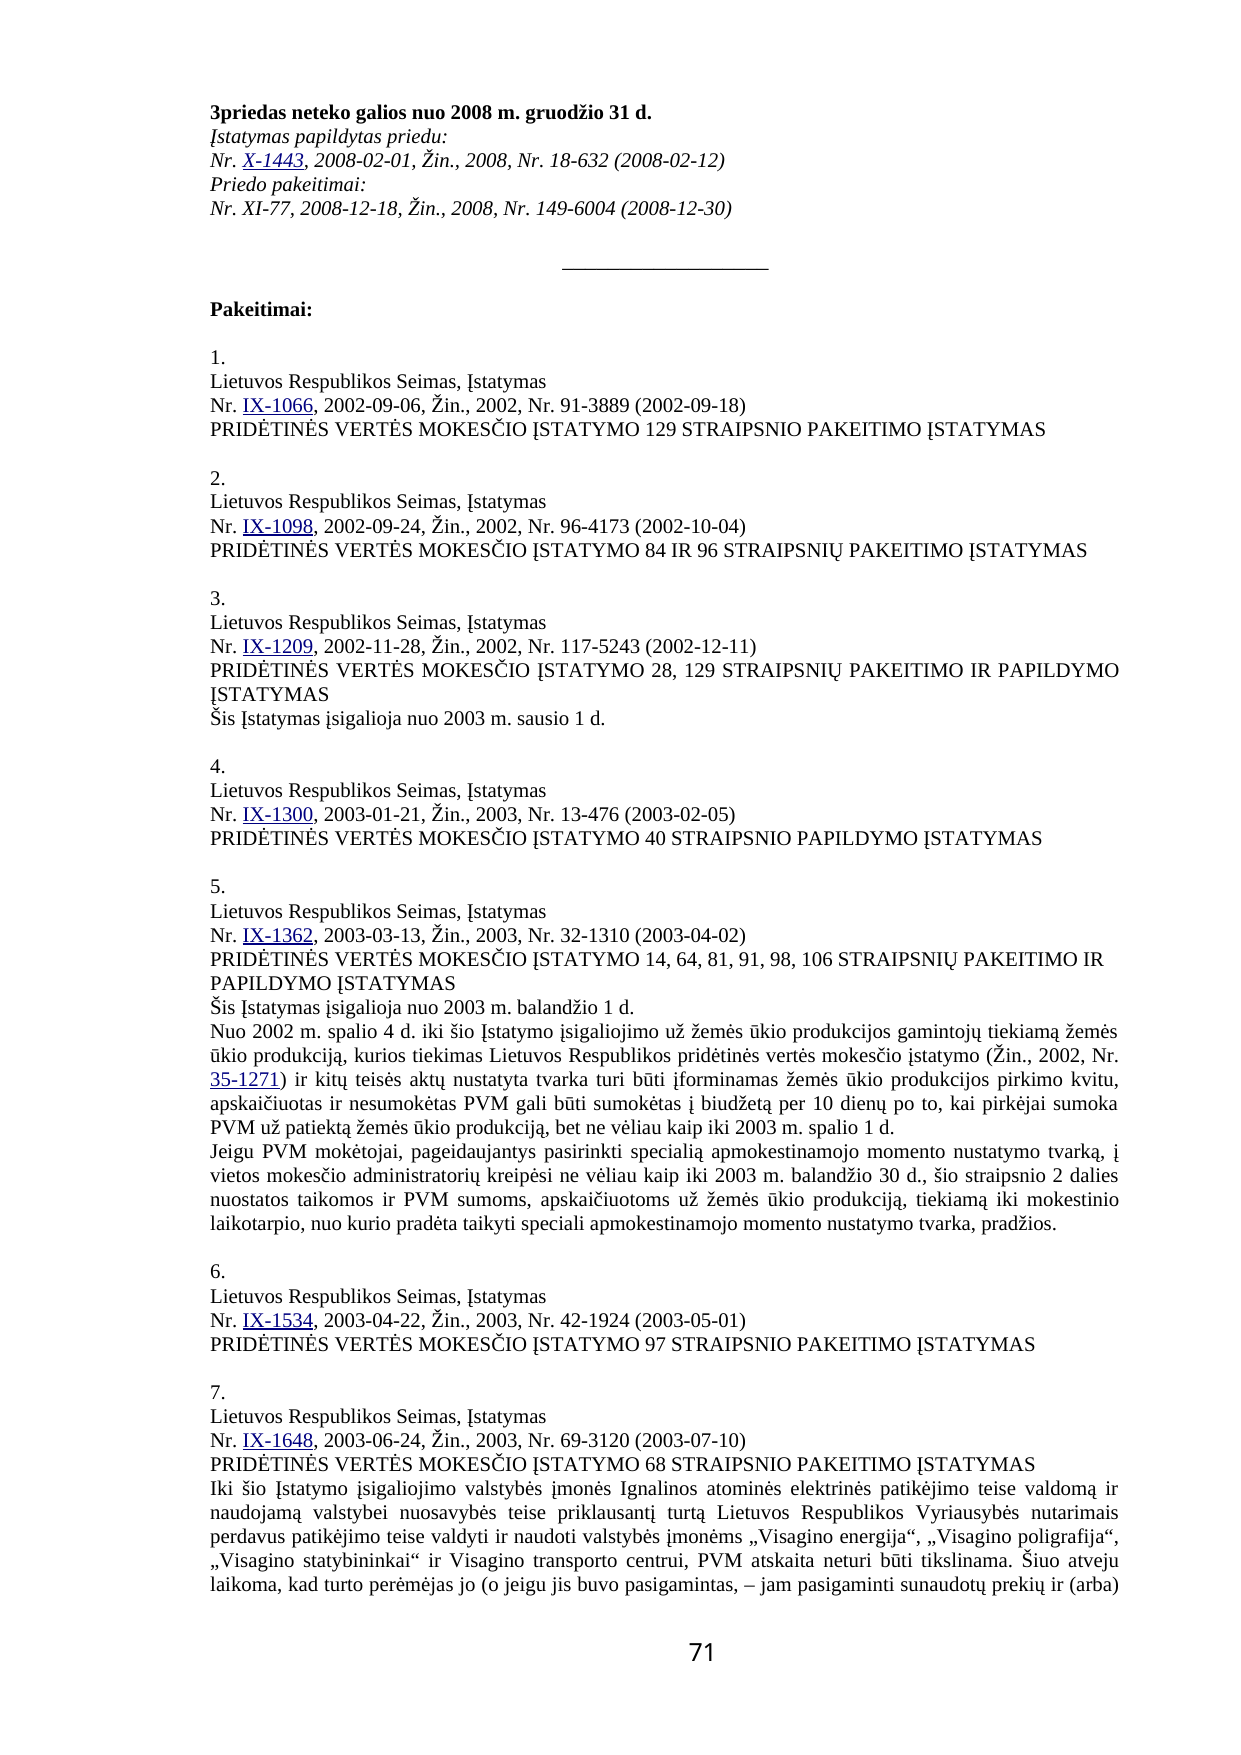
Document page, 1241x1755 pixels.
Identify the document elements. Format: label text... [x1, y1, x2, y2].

text PRIDĖTINĖS VERTĖS MOKESČIO ĮSTATYMO 40 STRAIPSNIO PAPILDYMO ĮSTATYMAS [210, 826, 1120, 850]
text 6. [210, 1259, 1120, 1283]
text Nr. IX-1098, 2002-09-24, Žin., 2002, Nr. 96-4173 (2002-10-04) [210, 513, 1120, 538]
text Nr. IX-1534, 2003-04-22, Žin., 2003, Nr. 42-1924 (2003-05-01) [210, 1308, 1120, 1332]
text Lietuvos Respublikos Seimas, Įstatymas [210, 489, 1120, 513]
text 3priedas neteko galios nuo 2008 m. gruodžio 31 d. [210, 100, 1120, 124]
text Šis Įstatymas įsigalioja nuo 2003 m. balandžio 1 d. [210, 995, 1120, 1019]
text PRIDĖTINĖS VERTĖS MOKESČIO ĮSTATYMO 14, 64, 81, 91, 98, 106 STRAIPSNIŲ PAKEITIMO IR PAPILDYMO ĮSTATYMAS [210, 947, 1120, 995]
text 4. [210, 754, 1120, 778]
text Priedo pakeitimai: [210, 172, 1120, 196]
text Lietuvos Respublikos Seimas, Įstatymas [210, 1283, 1120, 1308]
text Nr. IX-1648, 2003-06-24, Žin., 2003, Nr. 69-3120 (2003-07-10) [210, 1428, 1120, 1452]
text PRIDĖTINĖS VERTĖS MOKESČIO ĮSTATYMO 84 IR 96 STRAIPSNIŲ PAKEITIMO ĮSTATYMAS [210, 538, 1120, 562]
text PRIDĖTINĖS VERTĖS MOKESČIO ĮSTATYMO 28, 129 STRAIPSNIŲ PAKEITIMO IR PAPILDYMO ĮSTATYMAS [210, 658, 1120, 706]
text Jeigu PVM mokėtojai, pageidaujantys pasirinkti specialią apmokestinamojo momento nustatymo tvarką, į vietos mokesčio administratorių kreipėsi ne vėliau kaip iki 2003 m. balandžio 30 d., šio straipsnio 2 dalies nuostatos taikomos ir PVM sumoms, apskaičiuotoms už žemės ūkio produkciją, tiekiamą iki mokestinio laikotarpio, nuo kurio pradėta taikyti speciali apmokestinamojo momento nustatymo tvarka, pradžios. [210, 1139, 1120, 1235]
text Šis Įstatymas įsigalioja nuo 2003 m. sausio 1 d. [210, 706, 1120, 730]
text Įstatymas papildytas priedu: [210, 124, 1120, 148]
text Nr. IX-1209, 2002-11-28, Žin., 2002, Nr. 117-5243 (2002-12-11) [210, 634, 1120, 658]
text 2. [210, 465, 1120, 489]
text Lietuvos Respublikos Seimas, Įstatymas [210, 898, 1120, 923]
text Lietuvos Respublikos Seimas, Įstatymas [210, 1404, 1120, 1428]
text 7. [210, 1380, 1120, 1404]
text Nuo 2002 m. spalio 4 d. iki šio Įstatymo įsigaliojimo už žemės ūkio produkcijos gamintojų tiekiamą žemės ūkio produkciją, kurios tiekimas Lietuvos Respublikos pridėtinės vertės mokesčio įstatymo (Žin., 2002, Nr. 35-1271) ir kitų teisės aktų nustatyta tvarka turi būti įforminamas žemės ūkio produkcijos pirkimo kvitu, apskaičiuotas ir nesumokėtas PVM gali būti sumokėtas į biudžetą per 10 dienų po to, kai pirkėjai sumoka PVM už patiektą žemės ūkio produkciją, bet ne vėliau kaip iki 2003 m. spalio 1 d. [210, 1019, 1120, 1139]
text 3. [210, 586, 1120, 610]
text Lietuvos Respublikos Seimas, Įstatymas [210, 778, 1120, 802]
text Nr. IX-1300, 2003-01-21, Žin., 2003, Nr. 13-476 (2003-02-05) [210, 802, 1120, 826]
text Lietuvos Respublikos Seimas, Įstatymas [210, 369, 1120, 393]
text Iki šio Įstatymo įsigaliojimo valstybės įmonės Ignalinos atominės elektrinės patikėjimo teise valdomą ir naudojamą valstybei nuosavybės teise priklausantį turtą Lietuvos Respublikos Vyriausybės nutarimais perdavus patikėjimo teise valdyti ir naudoti valstybės įmonėms „Visagino energija“, „Visagino poligrafija“, „Visagino statybininkai“ ir Visagino transporto centrui, PVM atskaita neturi būti tikslinama. Šiuo atveju laikoma, kad turto perėmėjas jo (o jeigu jis buvo pasigamintas, – jam pasigaminti sunaudotų prekių ir (arba) [210, 1476, 1120, 1596]
text PRIDĖTINĖS VERTĖS MOKESČIO ĮSTATYMO 129 STRAIPSNIO PAKEITIMO ĮSTATYMAS [210, 417, 1120, 441]
text Pakeitimai: [210, 297, 1120, 321]
text __________________ [210, 247, 1120, 273]
text Nr. IX-1362, 2003-03-13, Žin., 2003, Nr. 32-1310 (2003-04-02) [210, 923, 1120, 947]
text PRIDĖTINĖS VERTĖS MOKESČIO ĮSTATYMO 68 STRAIPSNIO PAKEITIMO ĮSTATYMAS [210, 1452, 1120, 1476]
text Nr. IX-1066, 2002-09-06, Žin., 2002, Nr. 91-3889 (2002-09-18) [210, 393, 1120, 417]
text 5. [210, 874, 1120, 898]
text PRIDĖTINĖS VERTĖS MOKESČIO ĮSTATYMO 97 STRAIPSNIO PAKEITIMO ĮSTATYMAS [210, 1332, 1120, 1356]
text Lietuvos Respublikos Seimas, Įstatymas [210, 610, 1120, 634]
text 1. [210, 345, 1120, 369]
text Nr. X-1443, 2008-02-01, Žin., 2008, Nr. 18-632 (2008-02-12) [210, 148, 1120, 172]
text Nr. XI-77, 2008-12-18, Žin., 2008, Nr. 149-6004 (2008-12-30) [210, 196, 1120, 220]
